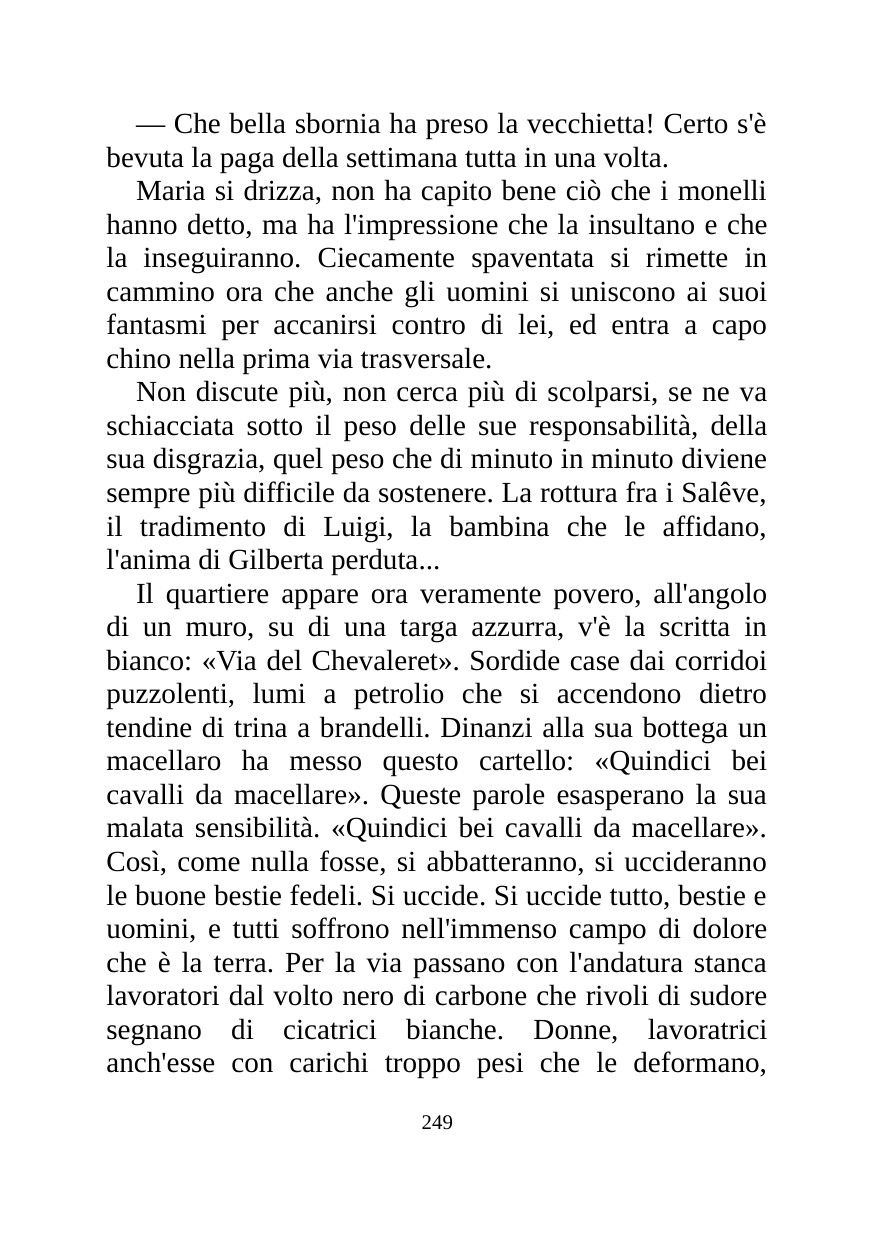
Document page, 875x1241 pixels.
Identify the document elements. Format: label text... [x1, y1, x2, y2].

text Il quartiere appare ora veramente povero, all'angolo di un muro, su di una targa azzurra, v'è la scritta in bianco: «Via del Chevaleret». Sordide case dai corridoi puzzolenti, lumi a petrolio che si accendono dietro tendine di trina a brandelli. Dinanzi alla sua bottega un macellaro ha messo questo cartello: «Quindici bei cavalli da macellare». Queste parole esasperano la sua malata sensibilità. «Quindici bei cavalli da macellare». Così, come nulla fosse, si abbatteranno, si uccideranno le buone bestie fedeli. Si uccide. Si uccide tutto, bestie e uomini, e tutti soffrono nell'immenso campo di dolore che è la terra. Per la via passano con l'andatura stanca lavoratori dal volto nero di carbone che rivoli di sudore segnano di cicatrici bianche. Donne, lavoratrici anch'esse con carichi troppo pesi che le deformano, [106, 576, 768, 1079]
text — Che bella sbornia ha preso la vecchietta! Certo s'è bevuta la paga della settimana tutta in una volta. [106, 106, 768, 173]
text Maria si drizza, non ha capito bene ciò che i monelli hanno detto, ma ha l'impressione che la insultano e che la inseguiranno. Ciecamente spaventata si rimette in cammino ora che anche gli uomini si uniscono ai suoi fantasmi per accanirsi contro di lei, ed entra a capo chino nella prima via trasversale. [106, 173, 768, 374]
text Non discute più, non cerca più di scolparsi, se ne va schiacciata sotto il peso delle sue responsabilità, della sua disgrazia, quel peso che di minuto in minuto diviene sempre più difficile da sostenere. La rottura fra i Salêve, il tradimento di Luigi, la bambina che le affidano, l'anima di Gilberta perduta... [106, 374, 768, 576]
